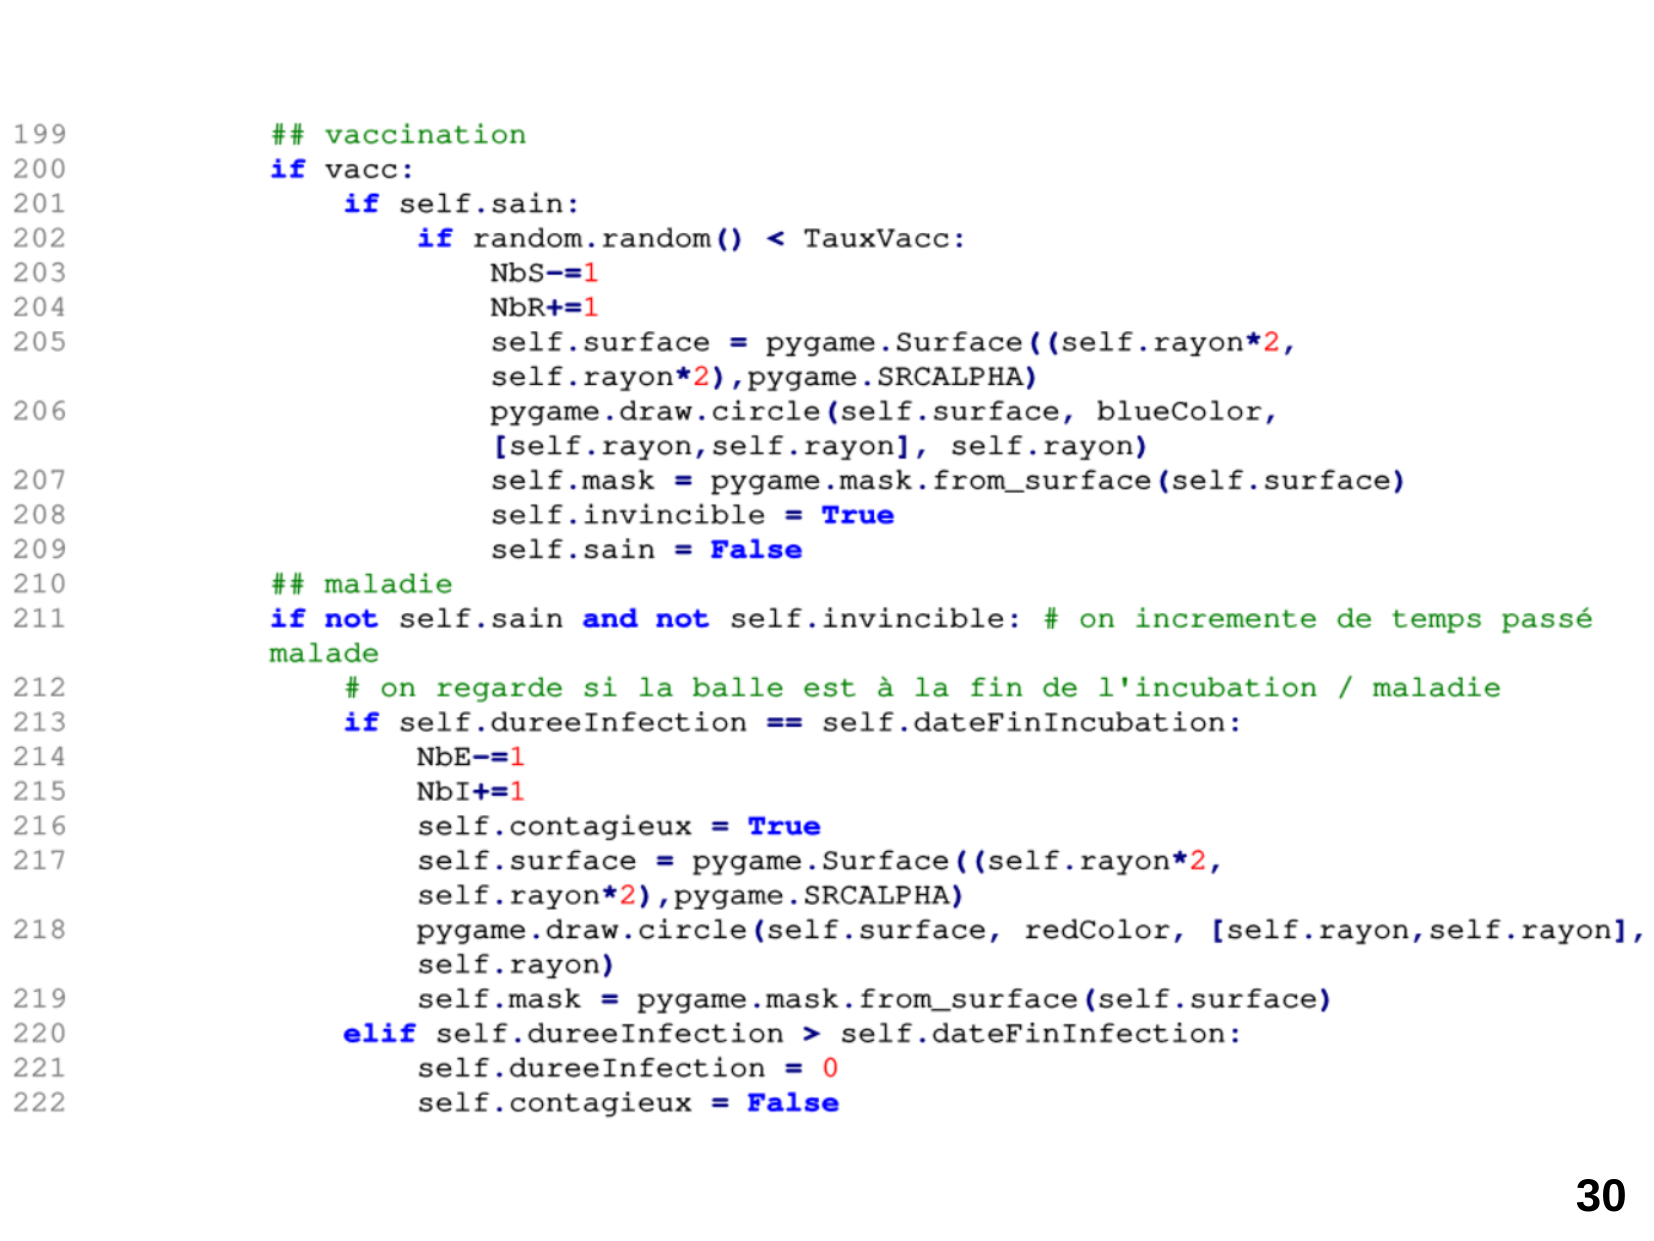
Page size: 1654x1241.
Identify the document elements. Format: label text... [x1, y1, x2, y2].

text_box 30 [1561, 1162, 1642, 1229]
picture [0, 113, 1654, 1123]
